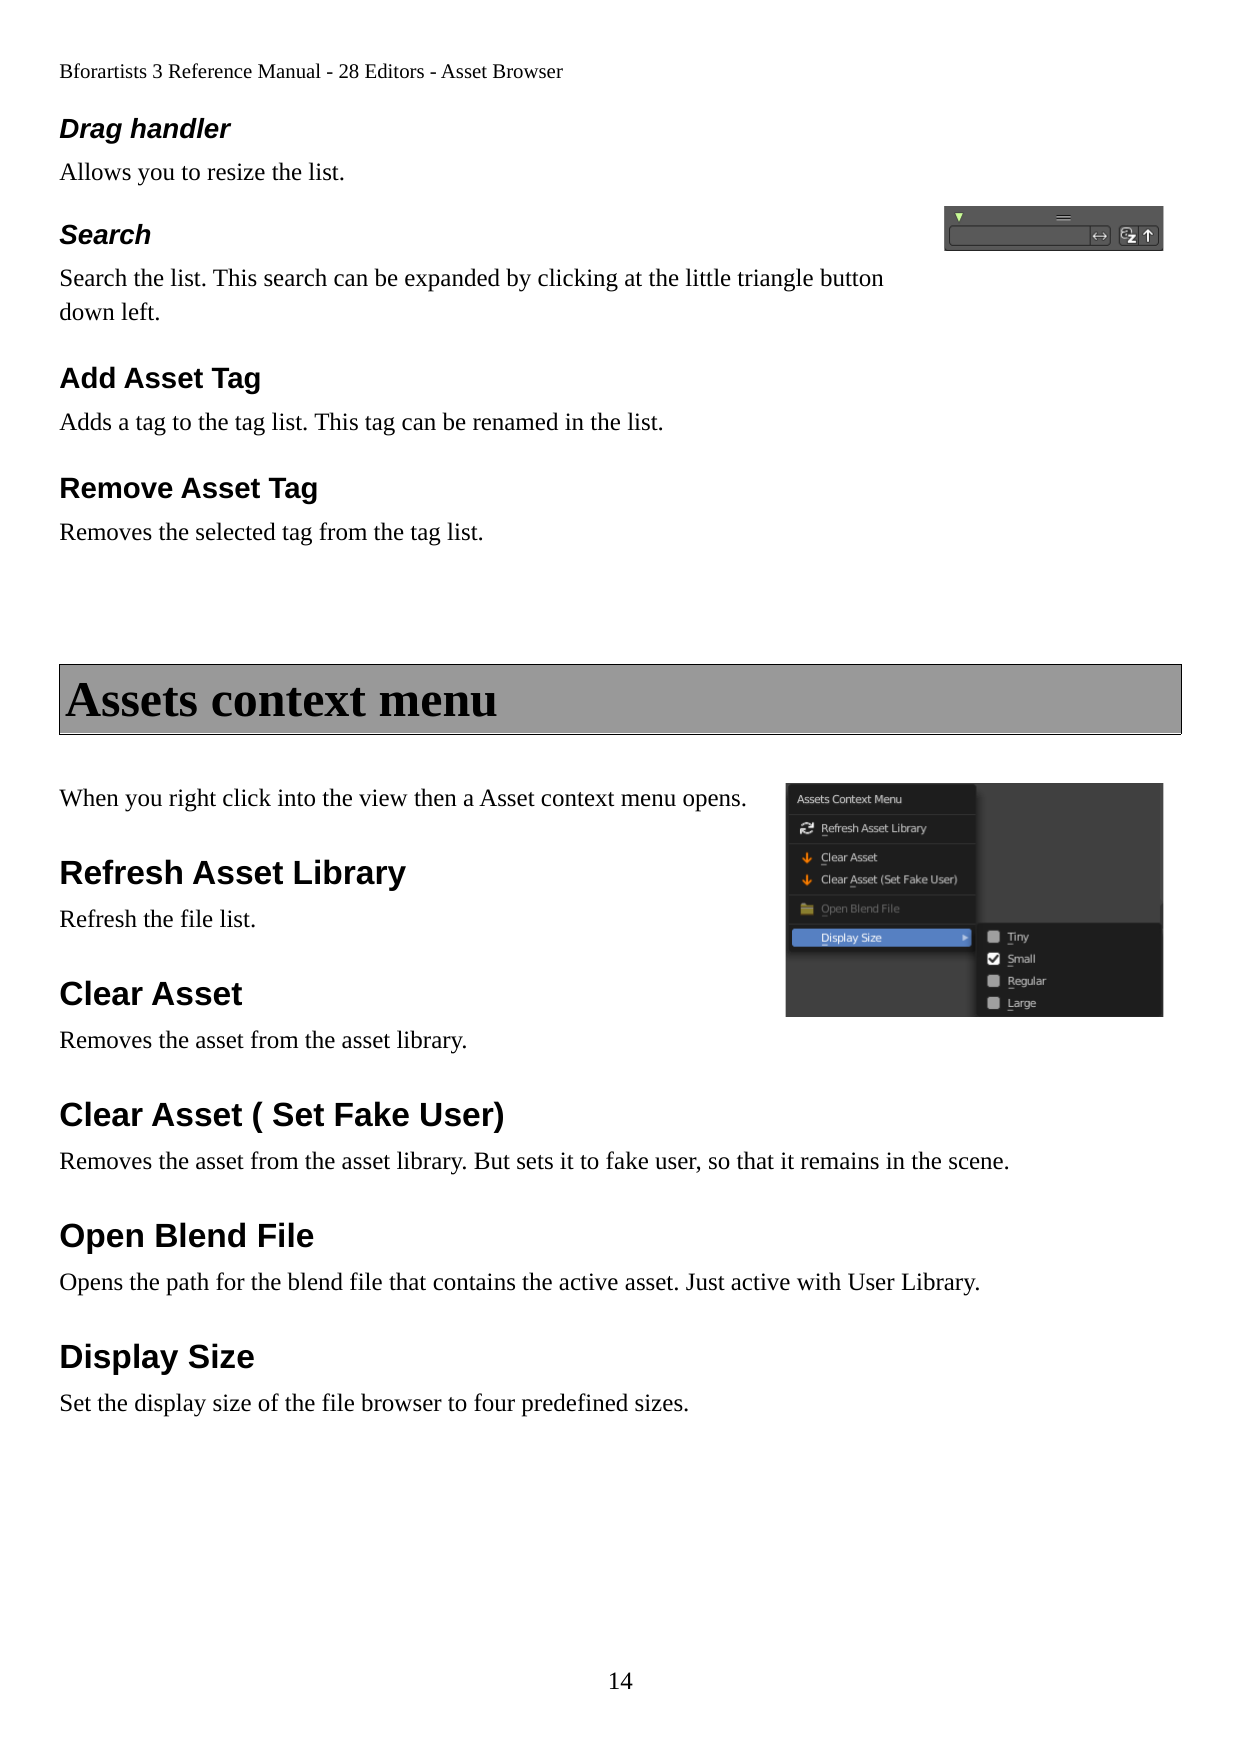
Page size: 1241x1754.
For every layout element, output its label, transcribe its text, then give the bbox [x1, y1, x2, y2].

subtitle Refresh Asset Library [59, 852, 785, 891]
text Removes the selected tag from the tag list. [59, 517, 1181, 546]
subtitle Display Size [59, 1337, 1181, 1375]
text Set the display size of the file browser to four predefined sizes. [59, 1388, 1181, 1417]
subtitle Search [59, 218, 944, 250]
text Refresh the file list. [59, 904, 785, 932]
subtitle Clear Asset ( Set Fake User) [59, 1094, 1181, 1133]
subtitle Drag handler [59, 113, 1181, 144]
subtitle [1164, 218, 1181, 250]
text Search the list. This search can be expanded by clicking at the little triangle button down left. [59, 263, 1181, 326]
picture [785, 783, 1164, 1017]
text [1164, 904, 1181, 932]
picture [944, 206, 1164, 251]
subtitle Open Blend File [59, 1216, 1181, 1254]
text Allows you to resize the list. [59, 157, 1181, 186]
subtitle [1164, 973, 1181, 1012]
subtitle Remove Asset Tag [59, 471, 1181, 505]
text Removes the asset from the asset library. [59, 1025, 1181, 1053]
table_header Assets context menu [60, 665, 1181, 733]
text Removes the asset from the asset library. But sets it to fake user, so that it remains in the scene. [59, 1146, 1181, 1174]
text Opens the path for the blend file that contains the active asset. Just active with User Library. [59, 1267, 1181, 1296]
text When you right click into the view then a Asset context menu opens. [59, 783, 785, 811]
subtitle Clear Asset [59, 973, 785, 1012]
subtitle Add Asset Tag [59, 361, 1181, 395]
text Adds a tag to the tag list. This tag can be renamed in the list. [59, 407, 1181, 436]
subtitle [1164, 852, 1181, 891]
